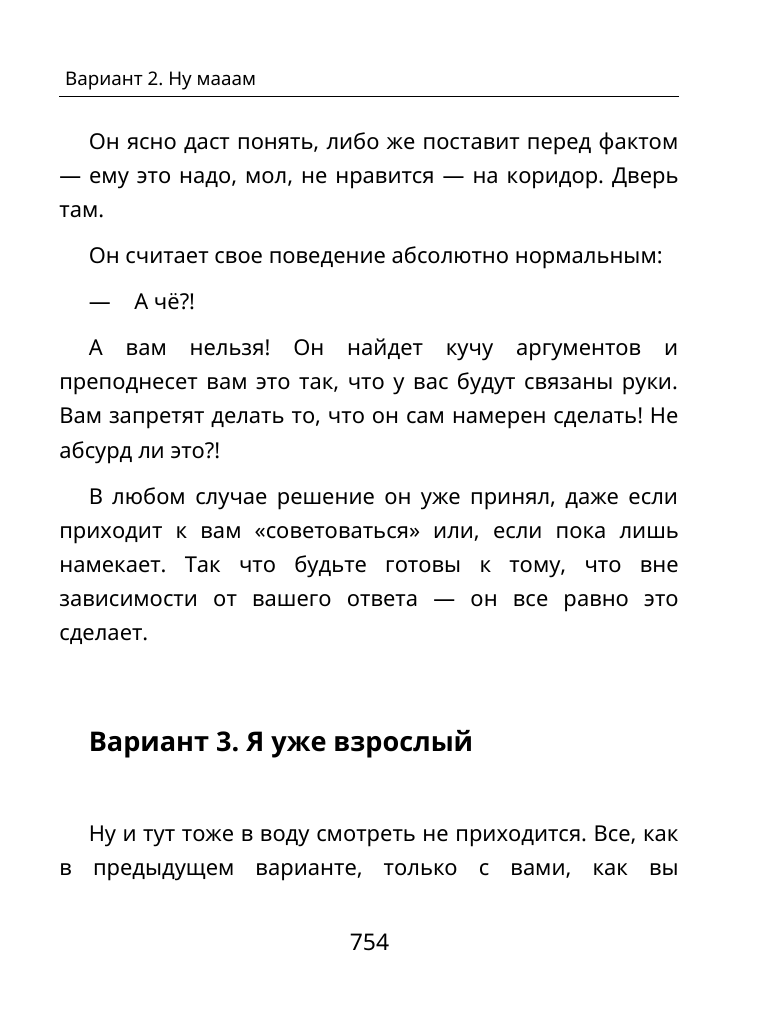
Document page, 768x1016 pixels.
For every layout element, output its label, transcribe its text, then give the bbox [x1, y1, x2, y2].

text Он считает свое поведение абсолютно нормальным: [59, 240, 679, 270]
list А чё?! [59, 286, 679, 316]
text Он ясно даст понять, либо же поставит перед фактом — ему это надо, мол, не нравится — на коридор. Дверь там. [59, 126, 679, 224]
text А вам нельзя! Он найдет кучу аргументов и преподнесет вам это так, что у вас будут связаны руки. Вам запретят делать то, что он сам намерен сделать! Не абсурд ли это?! [59, 332, 679, 464]
text Ну и тут тоже в воду смотреть не приходится. Все, как в предыдущем варианте, только с вами, как вы [59, 818, 679, 882]
text В любом случае решение он уже принял, даже если приходит к вам «советоваться» или, если пока лишь намекает. Так что будьте готовы к тому, что вне зависимости от вашего ответа — он все равно это сделает. [59, 481, 679, 647]
subtitle Вариант 3. Я уже взрослый [59, 722, 679, 759]
